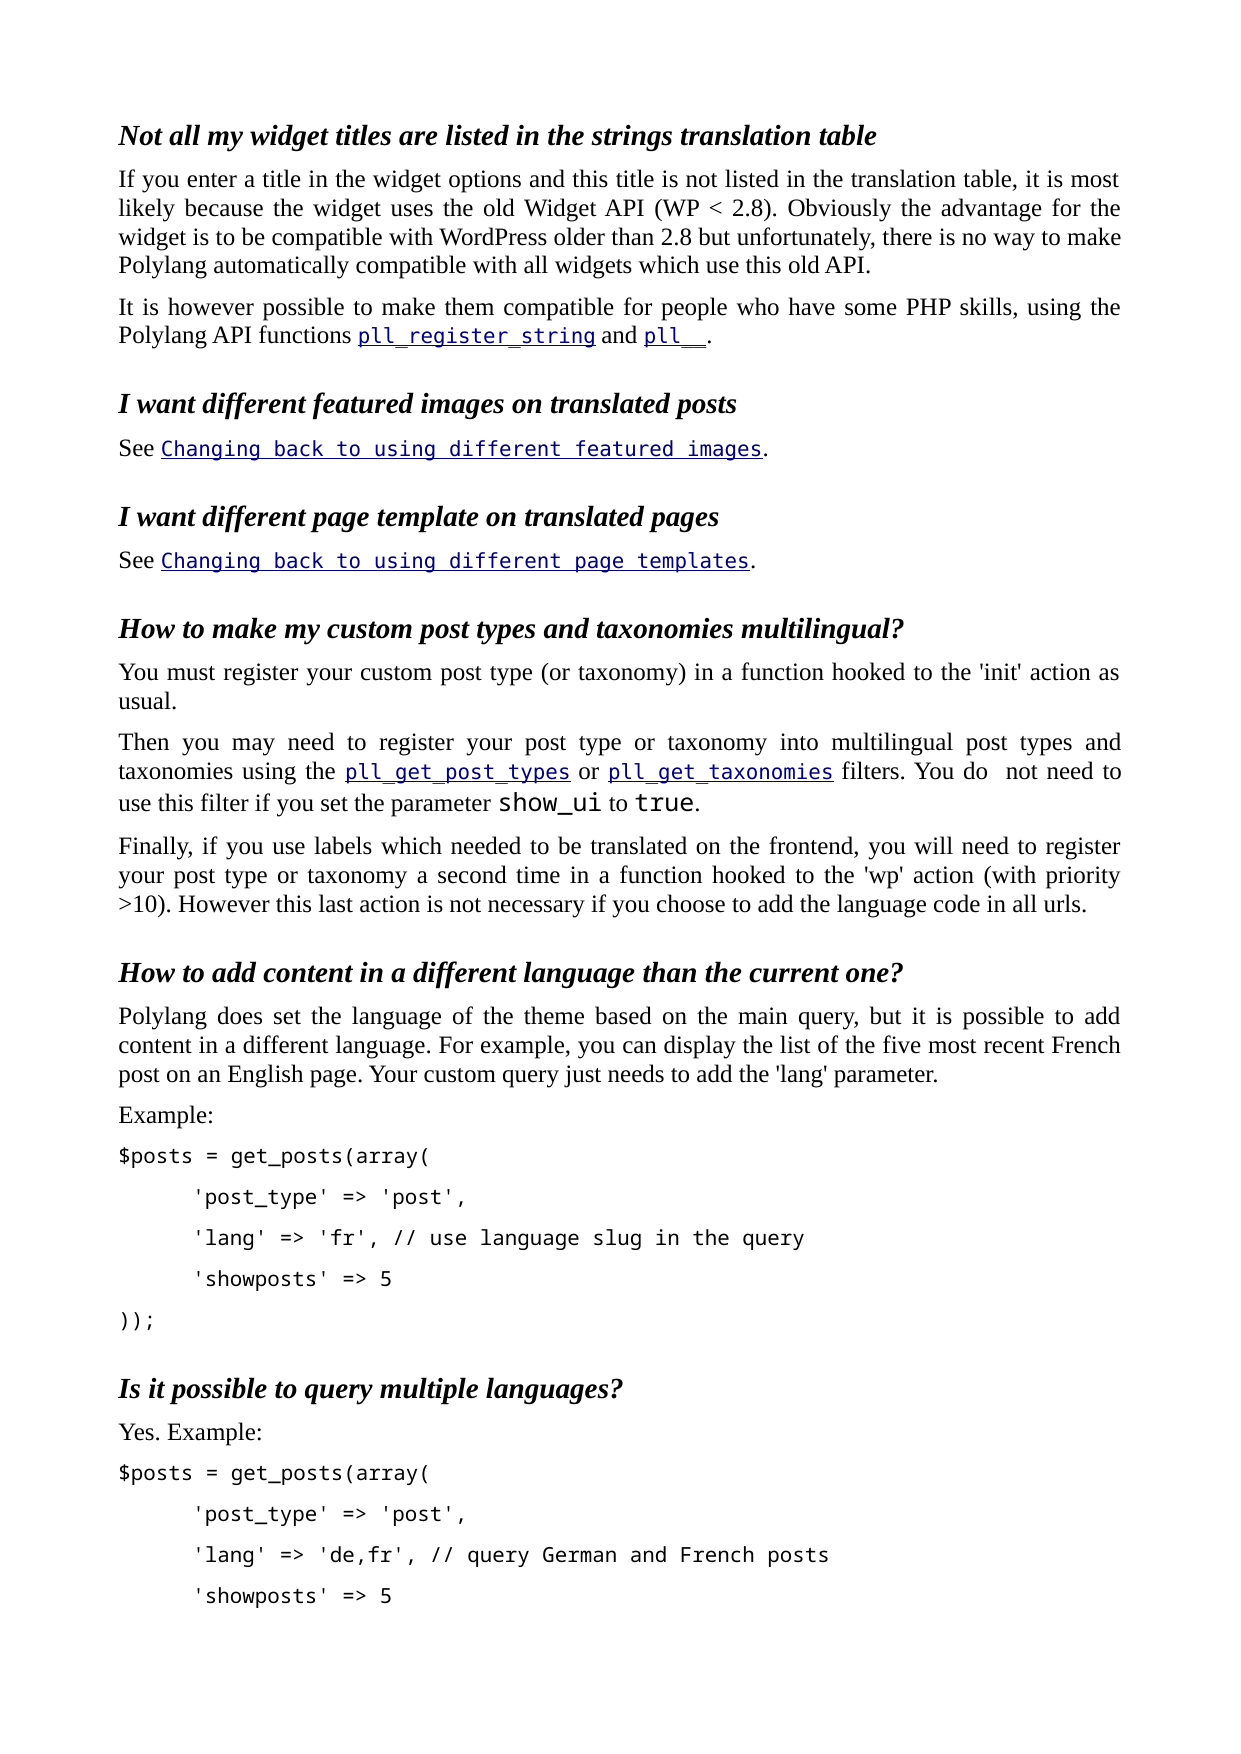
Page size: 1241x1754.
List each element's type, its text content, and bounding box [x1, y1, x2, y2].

text 'post_type' => 'post', [118, 1499, 1122, 1527]
text 'showposts' => 5 [118, 1581, 1122, 1609]
text Then you may need to register your post type or taxonomy into multilingual post types and taxonomies using the pll_get_post_types or pll_get_taxonomies filters. You do not need to use this filter if you set the parameter show_ui to true. [118, 727, 1122, 819]
subtitle Not all my widget titles are listed in the strings translation table [118, 118, 1122, 152]
text 'post_type' => 'post', [118, 1182, 1122, 1211]
text It is however possible to make them compatible for people who have some PHP skills, using the Polylang API functions pll_register_string and pll__. [118, 292, 1122, 349]
subtitle Is it possible to query multiple languages? [118, 1371, 1122, 1404]
text If you enter a title in the widget options and this title is not listed in the translation table, it is most likely because the widget uses the old Widget API (WP < 2.8). Obviously the advantage for the widget is to be compatible with WordPress older than 2.8 but unfortunately, there is no way to make Polylang automatically compatible with all widgets which use this old API. [118, 164, 1122, 279]
text )); [118, 1305, 1122, 1333]
text See Changing back to using different featured images. [118, 433, 1122, 461]
text $posts = get_posts(array( [118, 1141, 1122, 1169]
text $posts = get_posts(array( [118, 1458, 1122, 1487]
text 'showposts' => 5 [118, 1264, 1122, 1292]
subtitle How to add content in a different language than the current one? [118, 955, 1122, 989]
subtitle How to make my custom post types and taxonomies multilingual? [118, 611, 1122, 645]
subtitle I want different page template on translated pages [118, 499, 1122, 532]
text Example: [118, 1100, 1122, 1129]
text You must register your custom post type (or taxonomy) in a function hooked to the 'init' action as usual. [118, 657, 1122, 715]
text Polylang does set the language of the theme based on the main query, but it is possible to add content in a different language. For example, you can display the list of the five most recent French post on an English page. Your custom query just needs to add the 'lang' parameter. [118, 1001, 1122, 1087]
text Yes. Example: [118, 1417, 1122, 1446]
text Finally, if you use labels which needed to be translated on the frontend, you will need to register your post type or taxonomy a second time in a function hooked to the 'wp' action (with priority >10). However this last action is not necessary if you choose to add the language code in all urls. [118, 831, 1122, 918]
text 'lang' => 'de,fr', // query German and French posts [118, 1540, 1122, 1568]
text See Changing back to using different page templates. [118, 545, 1122, 574]
subtitle I want different featured images on translated posts [118, 387, 1122, 420]
text 'lang' => 'fr', // use language slug in the query [118, 1223, 1122, 1251]
